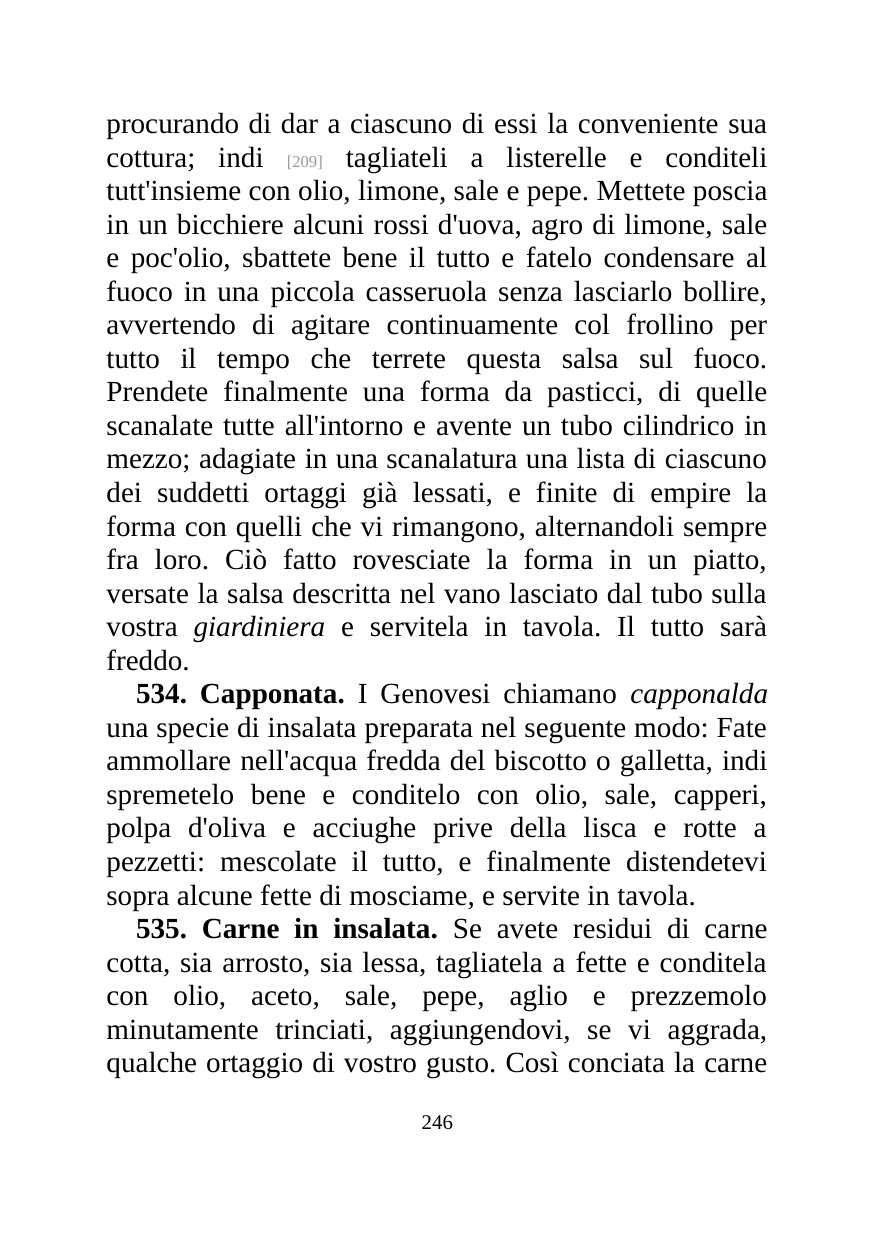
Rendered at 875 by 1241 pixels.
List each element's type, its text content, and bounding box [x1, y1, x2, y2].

text 534. Capponata. I Genovesi chiamano capponalda una specie di insalata preparata nel seguente modo: Fate ammollare nell'acqua fredda del biscotto o galletta, indi spremetelo bene e conditelo con olio, sale, capperi, polpa d'oliva e acciughe prive della lisca e rotte a pezzetti: mescolate il tutto, e finalmente distendetevi sopra alcune fette di mosciame, e servite in tavola. [106, 676, 768, 911]
text 535. Carne in insalata. Se avete residui di carne cotta, sia arrosto, sia lessa, tagliatela a fette e conditela con olio, aceto, sale, pepe, aglio e prezzemolo minutamente trinciati, aggiungendovi, se vi aggrada, qualche ortaggio di vostro gusto. Così conciata la carne [106, 911, 768, 1079]
text procurando di dar a ciascuno di essi la conveniente sua cottura; indi [209] tagliateli a listerelle e conditeli tutt'insieme con olio, limone, sale e pepe. Mettete poscia in un bicchiere alcuni rossi d'uova, agro di limone, sale e poc'olio, sbattete bene il tutto e fatelo condensare al fuoco in una piccola casseruola senza lasciarlo bollire, avvertendo di agitare continuamente col frollino per tutto il tempo che terrete questa salsa sul fuoco. Prendete finalmente una forma da pasticci, di quelle scanalate tutte all'intorno e avente un tubo cilindrico in mezzo; adagiate in una scanalatura una lista di ciascuno dei suddetti ortaggi già lessati, e finite di empire la forma con quelli che vi rimangono, alternandoli sempre fra loro. Ciò fatto rovesciate la forma in un piatto, versate la salsa descritta nel vano lasciato dal tubo sulla vostra giardiniera e servitela in tavola. Il tutto sarà freddo. [106, 106, 768, 676]
